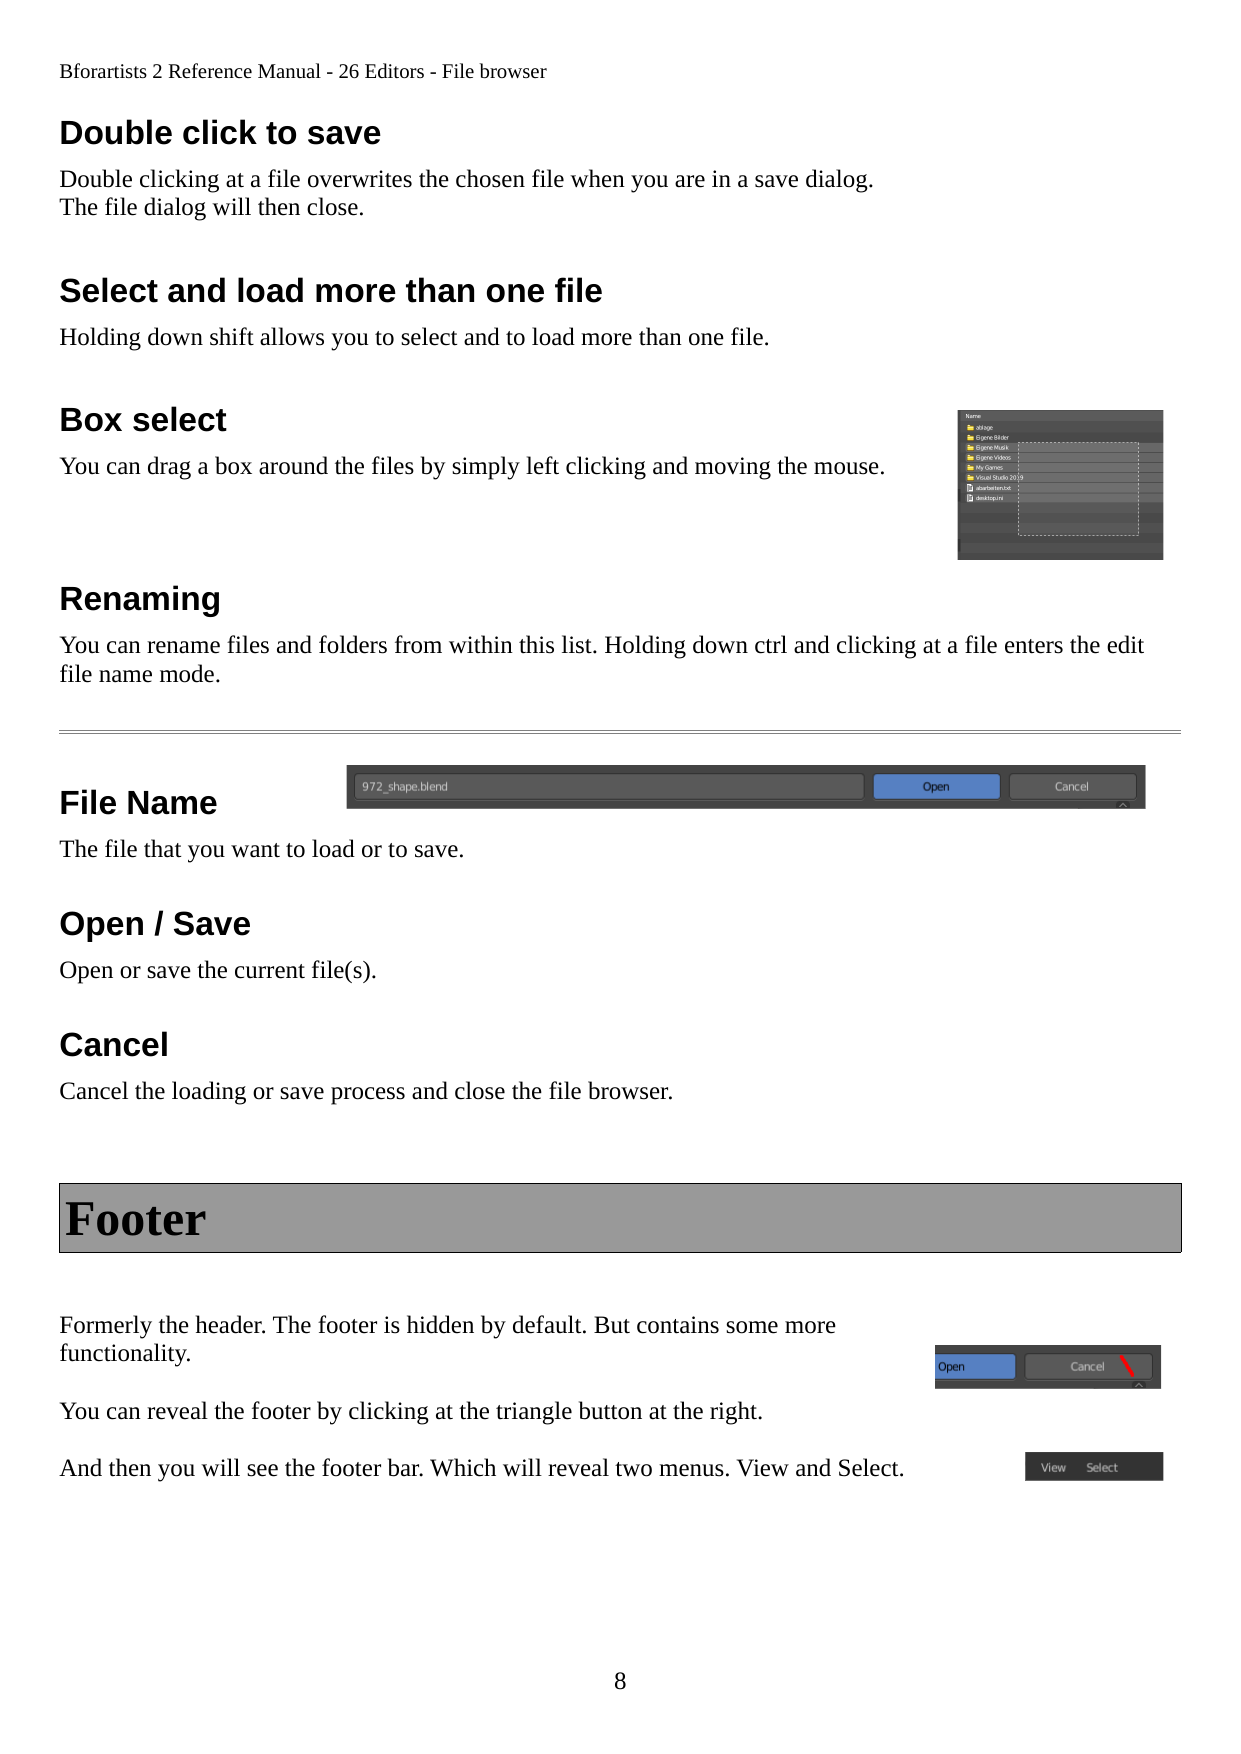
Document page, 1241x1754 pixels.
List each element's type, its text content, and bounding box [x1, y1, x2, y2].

text And then you will see the footer bar. Which will reveal two menus. View and Select. [59, 1453, 1181, 1482]
subtitle Cancel [59, 1025, 1181, 1064]
picture [346, 765, 1146, 809]
text Open or save the current file(s). [59, 955, 1181, 984]
text Holding down shift allows you to select and to load more than one file. [59, 322, 1181, 351]
subtitle Box select [59, 400, 1181, 439]
subtitle Open / Save [59, 904, 1181, 943]
text You can rename files and folders from within this list. Holding down ctrl and clicking at a file enters the edit file name mode. [59, 630, 1181, 687]
text The file that you want to load or to save. [59, 834, 1181, 863]
text Double clicking at a file overwrites the chosen file when you are in a save dialog. [59, 164, 1181, 192]
text Formerly the header. The footer is hidden by default. But contains some more functionality. [59, 1310, 1181, 1367]
subtitle File Name [59, 783, 1181, 822]
subtitle Select and load more than one file [59, 271, 1181, 309]
text The file dialog will then close. [59, 192, 1181, 221]
picture [935, 1345, 1162, 1389]
subtitle Double click to save [59, 113, 1181, 151]
picture [957, 410, 1164, 560]
subtitle Renaming [59, 579, 1181, 617]
text You can reveal the footer by clicking at the triangle button at the right. [59, 1396, 1181, 1425]
table_header Footer [60, 1184, 1181, 1252]
picture [1025, 1452, 1164, 1481]
text You can drag a box around the files by simply left clicking and moving the mouse. [59, 451, 957, 480]
text Cancel the loading or save process and close the file browser. [59, 1076, 1181, 1105]
